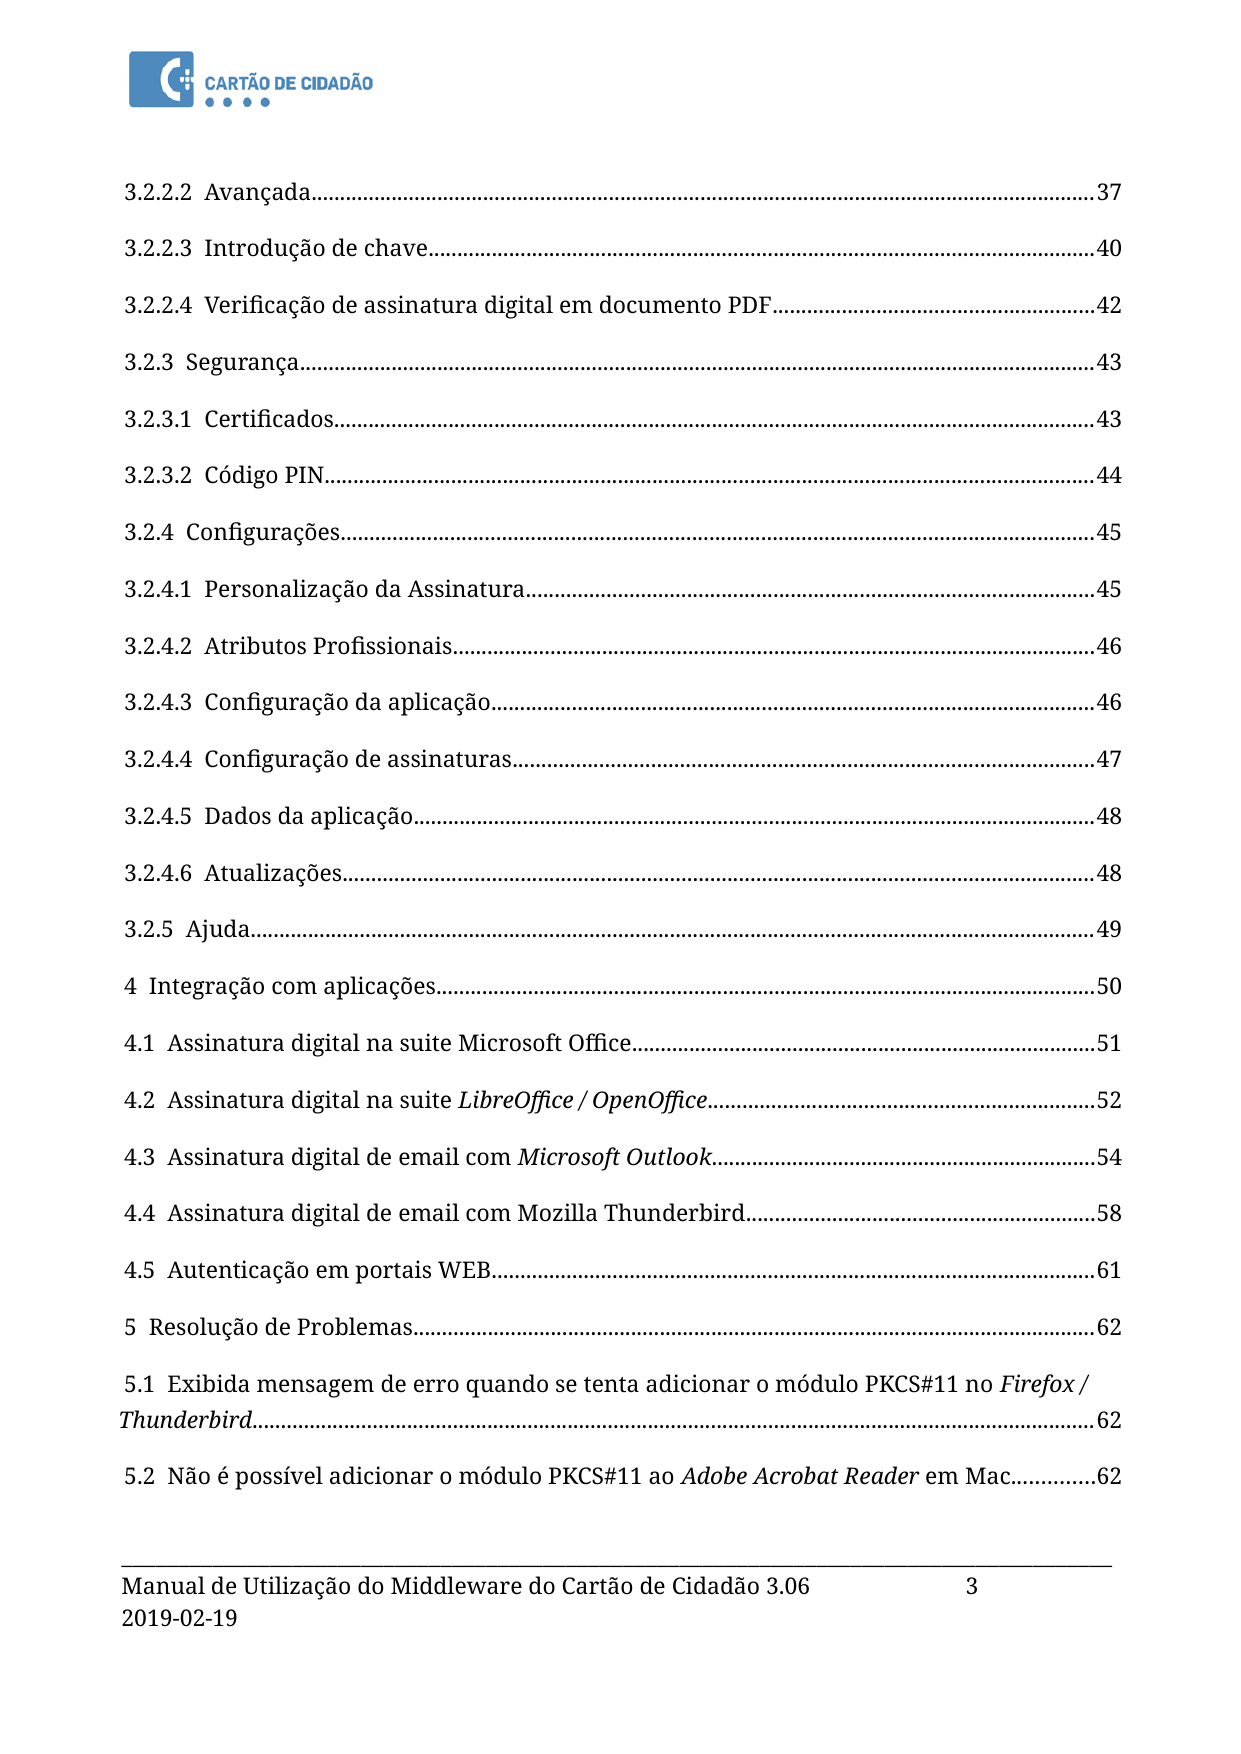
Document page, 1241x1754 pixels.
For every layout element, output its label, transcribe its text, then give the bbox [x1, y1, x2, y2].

text 3.2.2.4 Verificação de assinatura digital em documento PDF 42 [118, 289, 1122, 320]
text 3.2.3.1 Certificados 43 [118, 402, 1122, 434]
text 3.2.4.5 Dados da aplicação 48 [118, 800, 1122, 831]
picture [127, 45, 420, 115]
text 3.2.4.3 Configuração da aplicação 46 [118, 686, 1122, 718]
text 4.4 Assinatura digital de email com Mozilla Thunderbird 58 [118, 1197, 1122, 1228]
text 3.2.5 Ajuda 49 [118, 913, 1122, 945]
text 4.1 Assinatura digital na suite Microsoft Office 51 [118, 1027, 1122, 1058]
text 5.1 Exibida mensagem de erro quando se tenta adicionar o módulo PKCS#11 no Firefox / Thunderbird 62 [118, 1368, 1122, 1435]
text 3.2.2.2 Avançada 37 [118, 175, 1122, 207]
text 3.2.4.6 Atualizações 48 [118, 857, 1122, 888]
text 3.2.3 Segurança 43 [118, 346, 1122, 377]
text 4 Integração com aplicações 50 [118, 970, 1122, 1001]
text 5 Resolução de Problemas 62 [118, 1311, 1122, 1342]
text 3.2.4.4 Configuração de assinaturas 47 [118, 743, 1122, 774]
text 4.3 Assinatura digital de email com Microsoft Outlook 54 [118, 1141, 1122, 1172]
text 3.2.4.2 Atributos Profissionais 46 [118, 629, 1122, 661]
text 3.2.4.1 Personalização da Assinatura 45 [118, 573, 1122, 604]
text 4.2 Assinatura digital na suite LibreOffice / OpenOffice 52 [118, 1084, 1122, 1115]
text 3.2.3.2 Código PIN 44 [118, 459, 1122, 491]
text 4.5 Autenticação em portais WEB 61 [118, 1254, 1122, 1285]
text 3.2.4 Configurações 45 [118, 516, 1122, 547]
text 5.2 Não é possível adicionar o módulo PKCS#11 ao Adobe Acrobat Reader em Mac. 62 [118, 1460, 1122, 1492]
text 3.2.2.3 Introdução de chave 40 [118, 232, 1122, 263]
